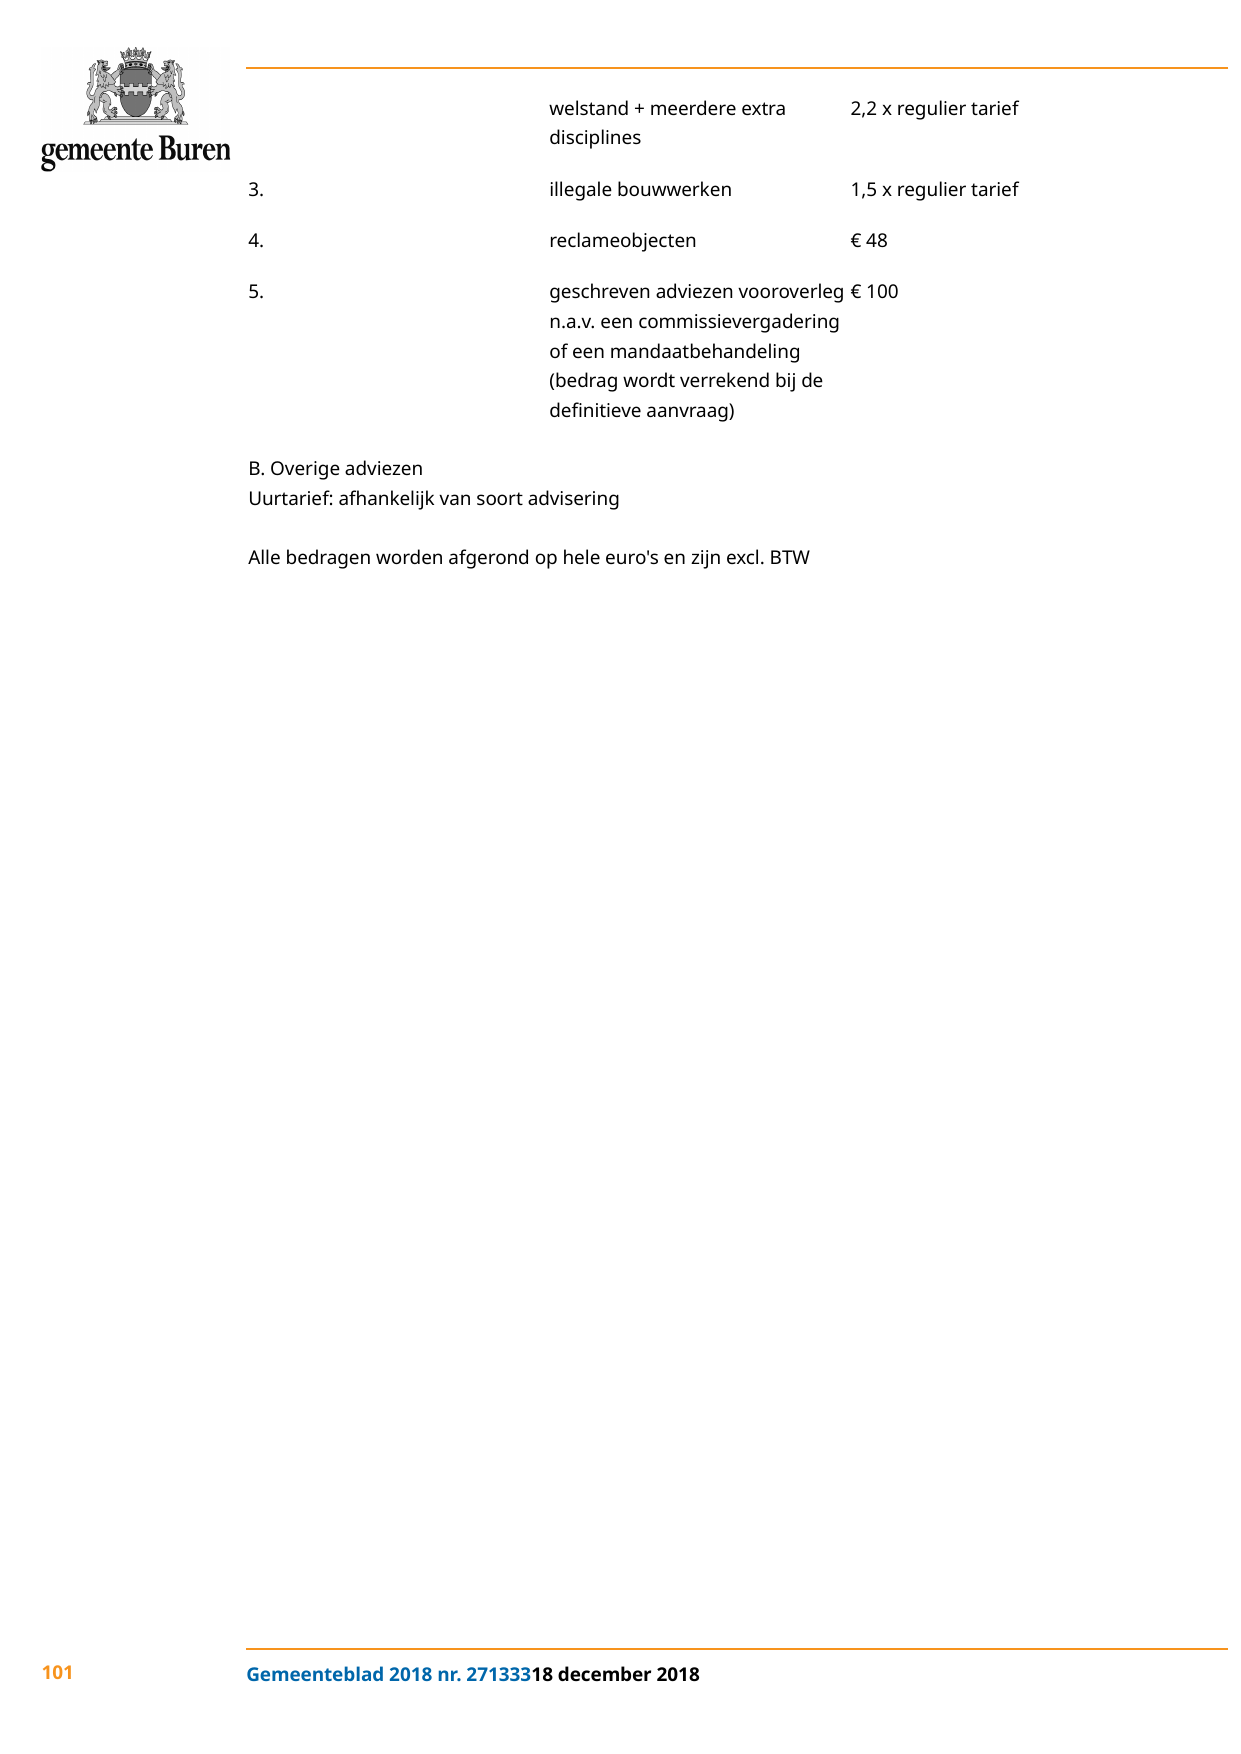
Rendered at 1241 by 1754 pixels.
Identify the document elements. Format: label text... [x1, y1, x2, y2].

table_cell 4. [248, 227, 549, 253]
table_cell 1,5 x regulier tarief [850, 176, 1152, 202]
table_cell geschreven adviezen vooroverleg n.a.v. een commissievergadering of een mandaatbehandeling (bedrag wordt verrekend bij de definitieve aanvraag) [549, 279, 850, 423]
table_cell [850, 202, 1152, 227]
table_cell [248, 202, 549, 227]
table_cell [850, 253, 1152, 279]
table_cell [549, 150, 850, 176]
text B. Overige adviezen [248, 456, 1152, 481]
table_cell [248, 95, 549, 150]
table_cell [549, 253, 850, 279]
table_cell reclameobjecten [549, 227, 850, 253]
picture [41, 47, 231, 172]
table_cell illegale bouwwerken [549, 176, 850, 202]
table_cell € 100 [850, 279, 1152, 423]
table_cell 2,2 x regulier tarief [850, 95, 1152, 150]
table_cell [248, 150, 549, 176]
text Alle bedragen worden afgerond op hele euro's en zijn excl. BTW [248, 544, 1152, 570]
table_cell [850, 150, 1152, 176]
table_cell welstand + meerdere extra disciplines [549, 95, 850, 150]
table_cell 5. [248, 279, 549, 423]
table_cell € 48 [850, 227, 1152, 253]
table_cell 3. [248, 176, 549, 202]
text Uurtarief: afhankelijk van soort advisering [248, 485, 1152, 511]
table_cell [549, 202, 850, 227]
table_cell [248, 253, 549, 279]
